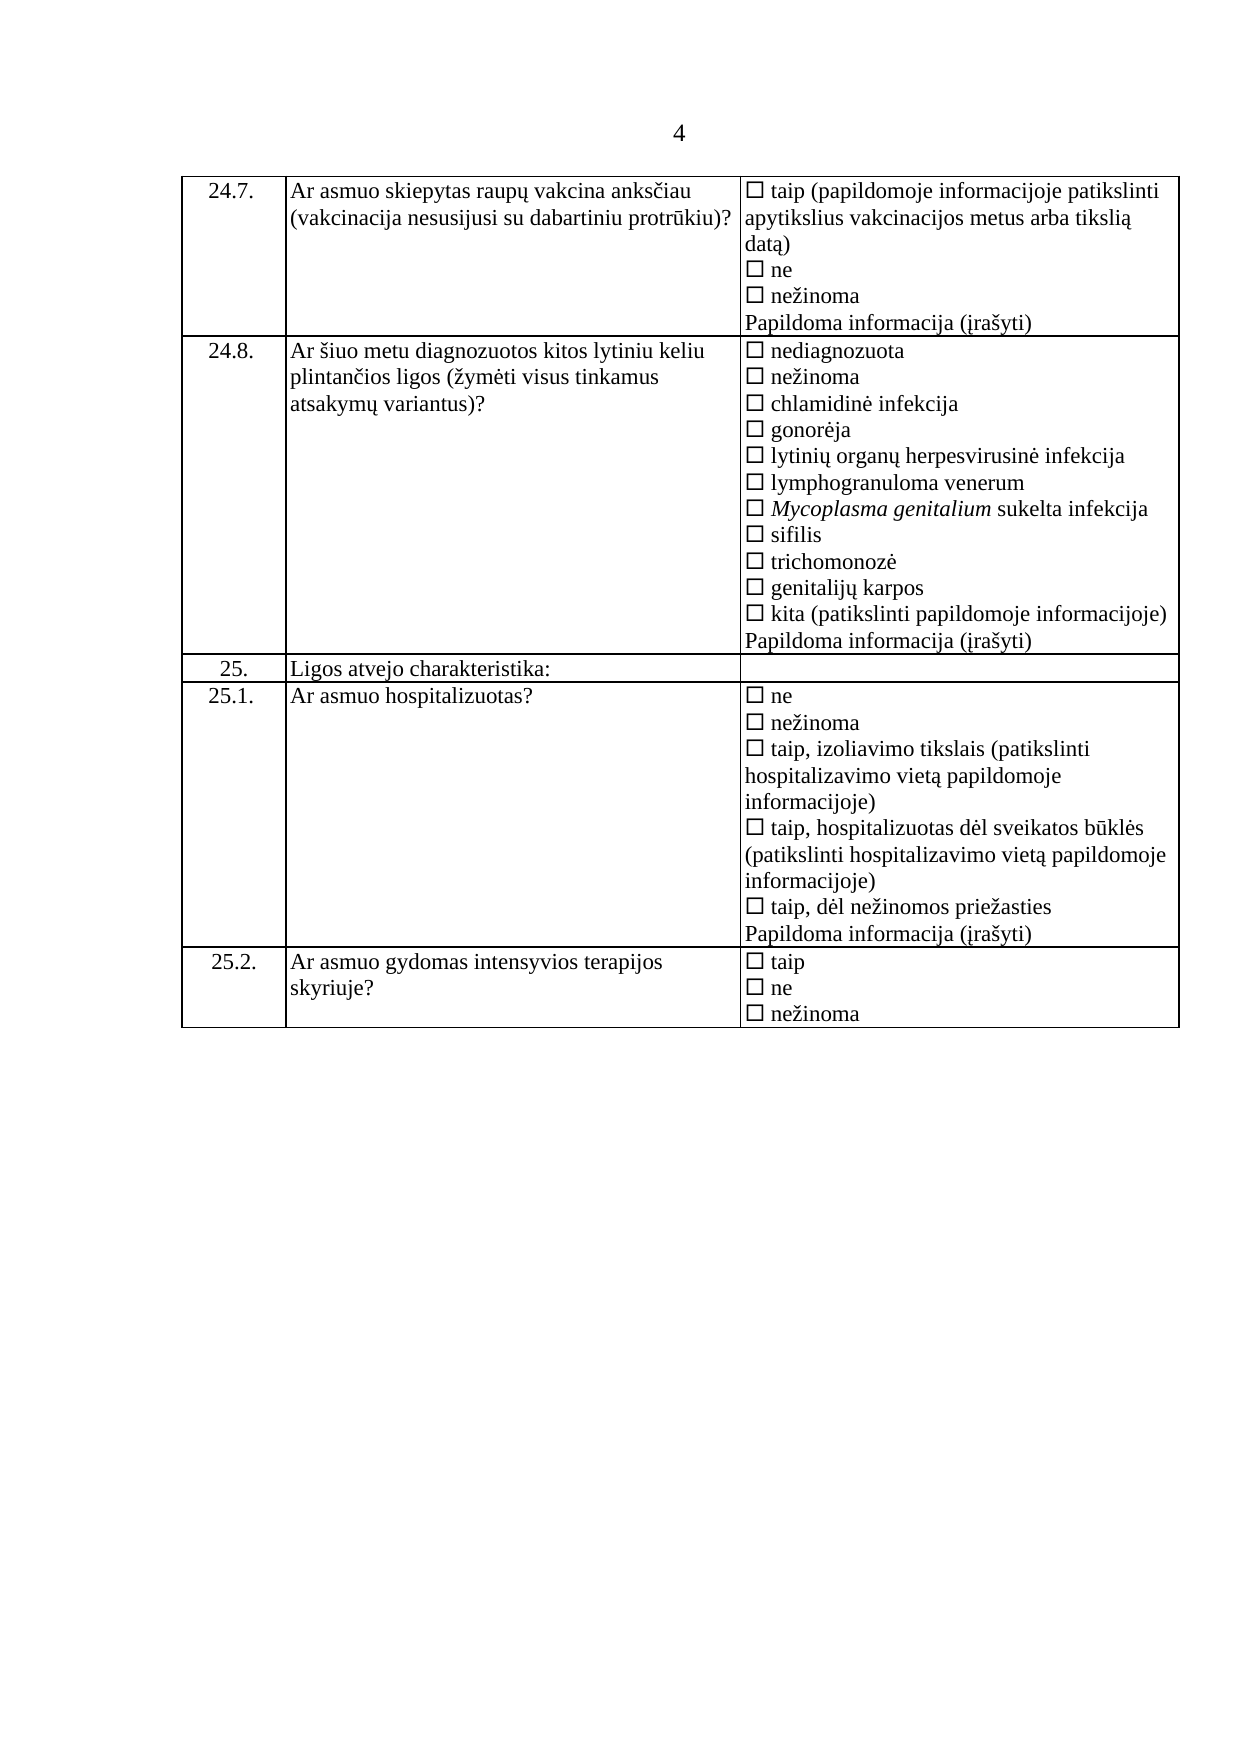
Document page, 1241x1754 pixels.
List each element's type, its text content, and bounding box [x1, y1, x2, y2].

table_cell  taip  ne  nežinoma [741, 948, 1178, 1027]
table_cell [177, 335, 181, 653]
table_cell 25.1. [183, 683, 285, 946]
table_cell [1180, 335, 1192, 653]
table_cell Ar asmuo gydomas intensyvios terapijos skyriuje? [287, 948, 740, 1027]
table_cell Ar asmuo skiepytas raupų vakcina anksčiau (vakcinacija nesusijusi su dabartiniu protrūkiu)? [287, 177, 740, 335]
table_cell  nediagnozuota  nežinoma  chlamidinė infekcija  gonorėja  lytinių organų herpesvirusinė infekcija  lymphogranuloma venerum  Mycoplasma genitalium sukelta infekcija  sifilis  trichomonozė  genitalijų karpos  kita (patikslinti papildomoje informacijoje) Papildoma informacija (įrašyti) [741, 337, 1178, 653]
table_cell 25. [183, 655, 285, 681]
table_cell [1180, 946, 1192, 1027]
table_cell [177, 176, 181, 335]
table_cell Ar asmuo hospitalizuotas? [287, 683, 740, 946]
table_cell  taip (papildomoje informacijoje patikslinti apytikslius vakcinacijos metus arba tikslią datą)  ne  nežinoma Papildoma informacija (įrašyti) [741, 177, 1178, 335]
table_cell 25.2. [183, 948, 285, 1027]
table_cell [1180, 176, 1192, 335]
table_cell  ne  nežinoma  taip, izoliavimo tikslais (patikslinti hospitalizavimo vietą papildomoje informacijoje)  taip, hospitalizuotas dėl sveikatos būklės (patikslinti hospitalizavimo vietą papildomoje informacijoje)  taip, dėl nežinomos priežasties Papildoma informacija (įrašyti) [741, 683, 1178, 946]
table_cell 24.8. [183, 337, 285, 653]
table_cell 24.7. [183, 177, 285, 335]
table_cell [741, 655, 1178, 681]
table_cell [1180, 653, 1192, 681]
table_cell [1180, 681, 1192, 946]
table_cell [177, 681, 181, 946]
table_cell [177, 653, 181, 681]
table_cell [177, 946, 181, 1027]
table_cell Ligos atvejo charakteristika: [287, 655, 740, 681]
table_cell Ar šiuo metu diagnozuotos kitos lytiniu keliu plintančios ligos (žymėti visus tinkamus atsakymų variantus)? [287, 337, 740, 653]
